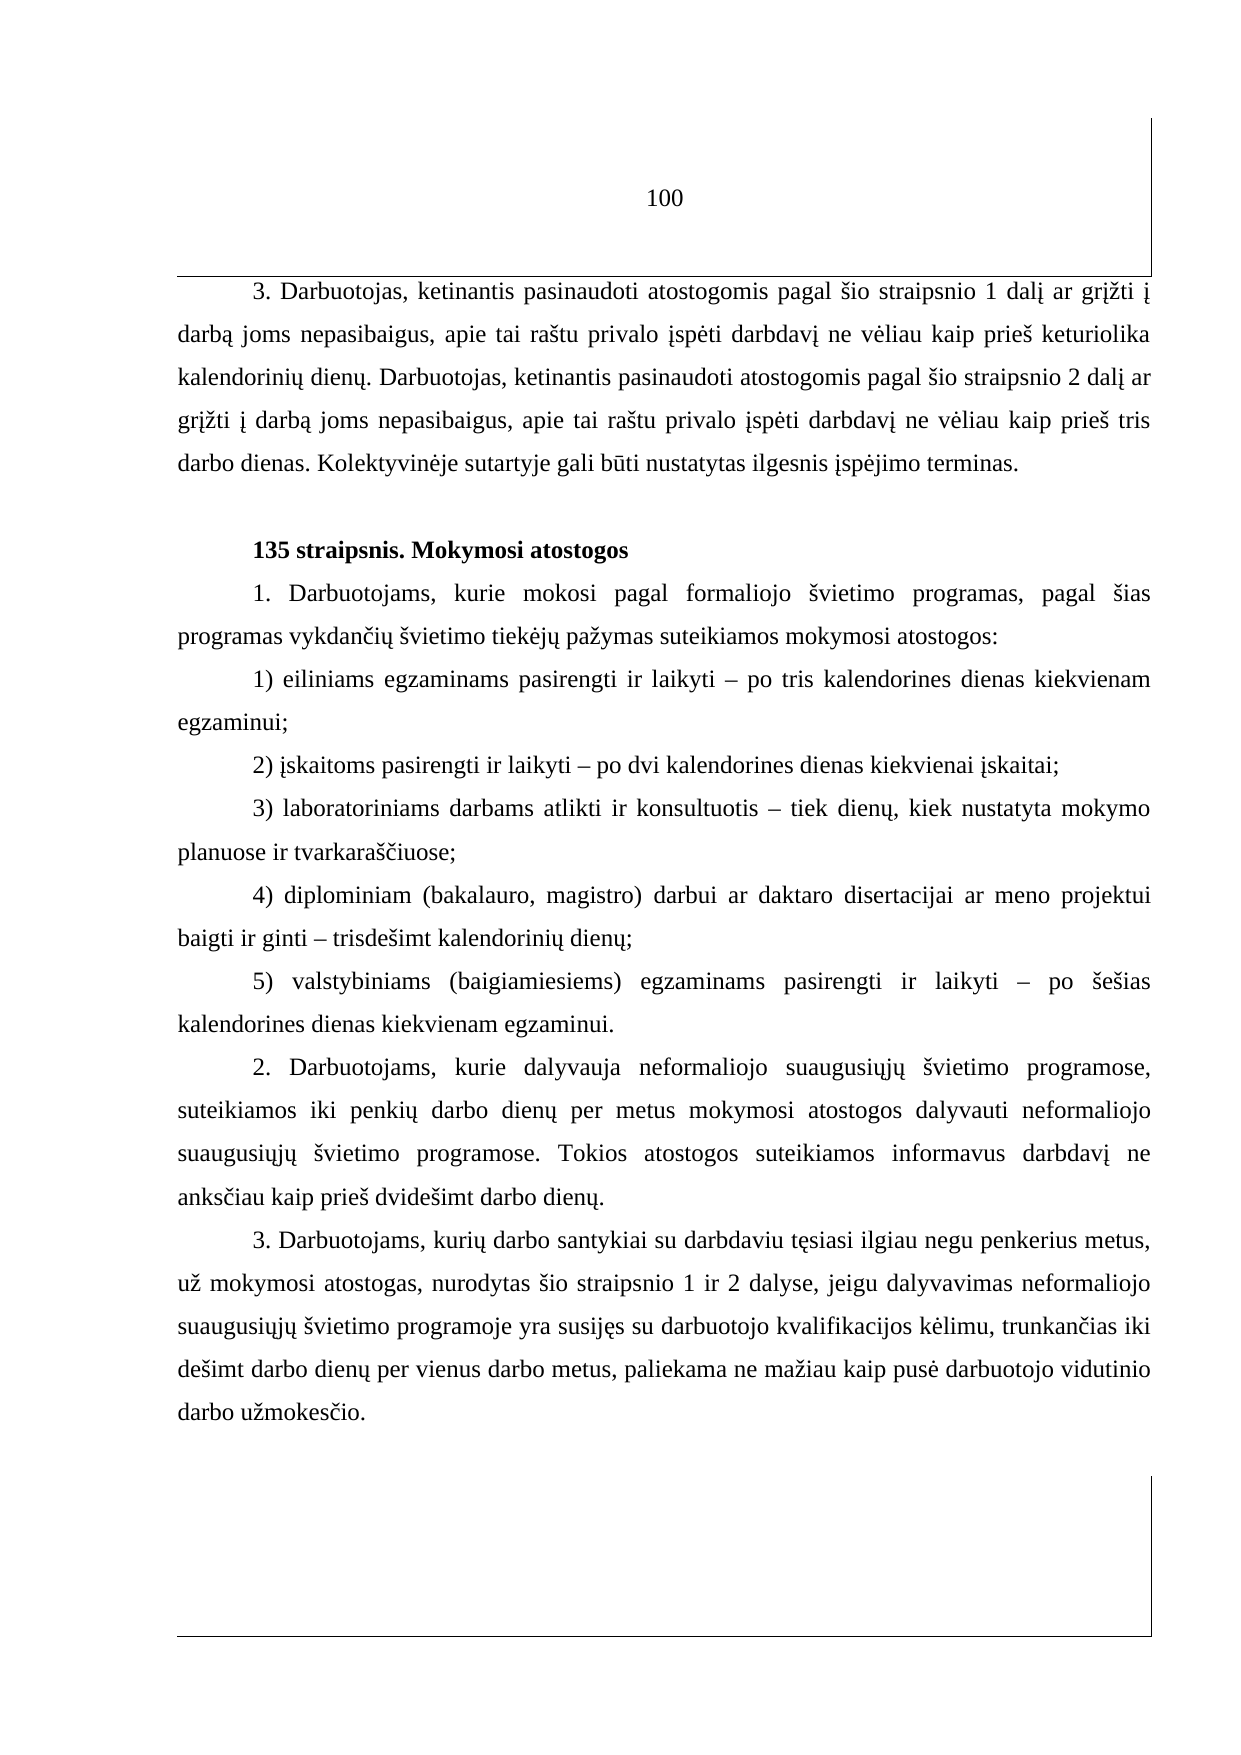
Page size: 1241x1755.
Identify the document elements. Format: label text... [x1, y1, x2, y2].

text 1. Darbuotojams, kurie mokosi pagal formaliojo švietimo programas, pagal šias programas vykdančių švietimo tiekėjų pažymas suteikiamos mokymosi atostogos: [177, 578, 1152, 650]
text 3. Darbuotojams, kurių darbo santykiai su darbdaviu tęsiasi ilgiau negu penkerius metus, už mokymosi atostogas, nurodytas šio straipsnio 1 ir 2 dalyse, jeigu dalyvavimas neformaliojo suaugusiųjų švietimo programoje yra susijęs su darbuotojo kvalifikacijos kėlimu, trunkančias iki dešimt darbo dienų per vienus darbo metus, paliekama ne mažiau kaip pusė darbuotojo vidutinio darbo užmokesčio. [177, 1225, 1152, 1426]
text 3. Darbuotojas, ketinantis pasinaudoti atostogomis pagal šio straipsnio 1 dalį ar grįžti į darbą joms nepasibaigus, apie tai raštu privalo įspėti darbdavį ne vėliau kaip prieš keturiolika kalendorinių dienų. Darbuotojas, ketinantis pasinaudoti atostogomis pagal šio straipsnio 2 dalį ar grįžti į darbą joms nepasibaigus, apie tai raštu privalo įspėti darbdavį ne vėliau kaip prieš tris darbo dienas. Kolektyvinėje sutartyje gali būti nustatytas ilgesnis įspėjimo terminas. [177, 276, 1152, 477]
text 2. Darbuotojams, kurie dalyvauja neformaliojo suaugusiųjų švietimo programose, suteikiamos iki penkių darbo dienų per metus mokymosi atostogos dalyvauti neformaliojo suaugusiųjų švietimo programose. Tokios atostogos suteikiamos informavus darbdavį ne anksčiau kaip prieš dvidešimt darbo dienų. [177, 1052, 1152, 1210]
text 4) diplominiam (bakalauro, magistro) darbui ar daktaro disertacijai ar meno projektui baigti ir ginti – trisdešimt kalendorinių dienų; [177, 880, 1152, 952]
text 2) įskaitoms pasirengti ir laikyti – po dvi kalendorines dienas kiekvienai įskaitai; [177, 750, 1152, 779]
text 135 straipsnis. Mokymosi atostogos [177, 535, 1152, 563]
text 3) laboratoriniams darbams atlikti ir konsultuotis – tiek dienų, kiek nustatyta mokymo planuose ir tvarkaraščiuose; [177, 793, 1152, 865]
text 1) eiliniams egzaminams pasirengti ir laikyti – po tris kalendorines dienas kiekvienam egzaminui; [177, 664, 1152, 736]
text 5) valstybiniams (baigiamiesiems) egzaminams pasirengti ir laikyti – po šešias kalendorines dienas kiekvienam egzaminui. [177, 966, 1152, 1038]
